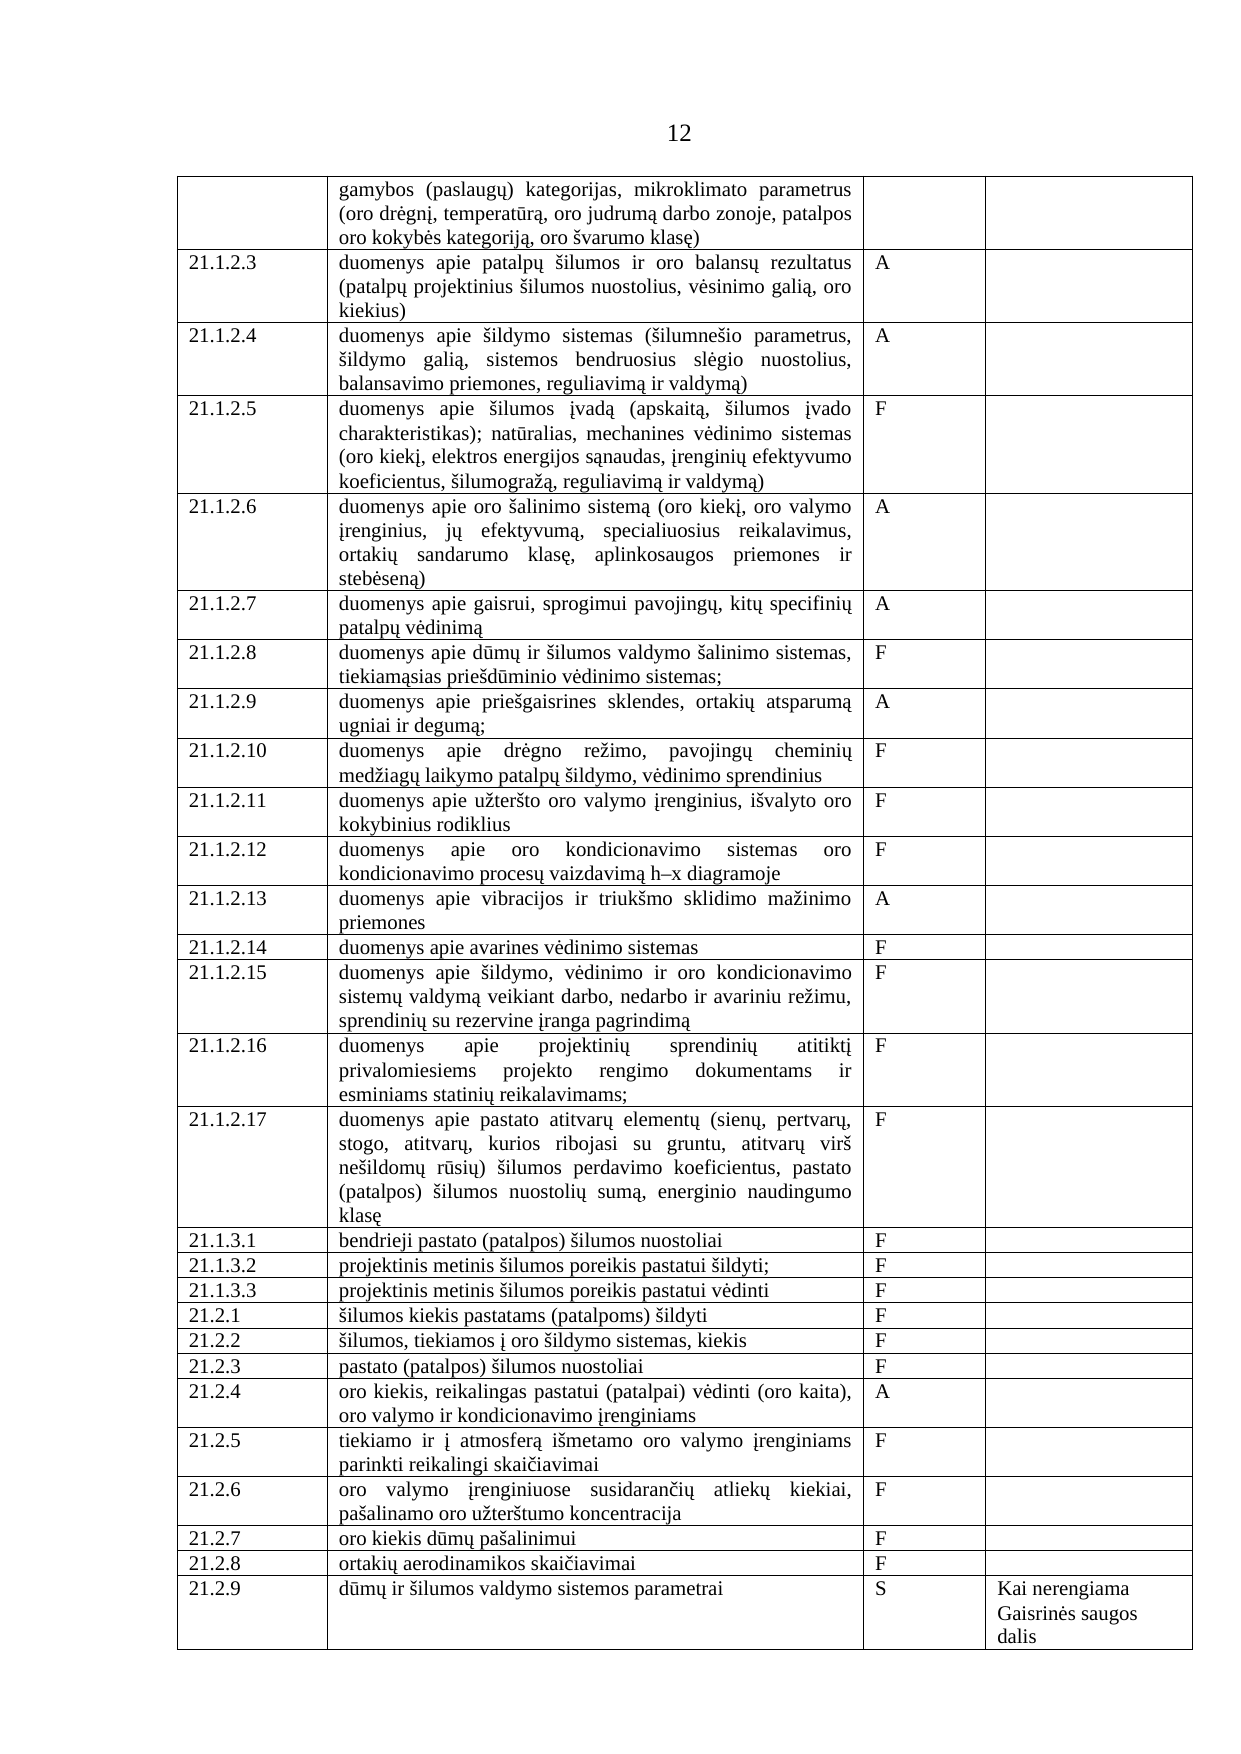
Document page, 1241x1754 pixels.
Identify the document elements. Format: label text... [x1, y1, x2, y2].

table_cell F [864, 837, 985, 885]
table_cell F [864, 1354, 985, 1378]
table_cell 21.2.6 [178, 1477, 327, 1525]
table_cell 21.1.2.16 [178, 1034, 327, 1106]
table_cell duomenys apie pastato atitvarų elementų (sienų, pertvarų, stogo, atitvarų, kurios ribojasi su gruntu, atitvarų virš nešildomų rūsių) šilumos perdavimo koeficientus, pastato (patalpos) šilumos nuostolių sumą, energinio naudingumo klasę [328, 1107, 863, 1227]
table_cell [986, 1303, 1192, 1327]
table_cell duomenys apie patalpų šilumos ir oro balansų rezultatus (patalpų projektinius šilumos nuostolius, vėsinimo galią, oro kiekius) [328, 250, 863, 322]
table_cell F [864, 1253, 985, 1277]
table_cell 21.1.2.6 [178, 494, 327, 590]
table_cell oro valymo įrenginiuose susidarančių atliekų kiekiai, pašalinamo oro užterštumo koncentracija [328, 1477, 863, 1525]
table_cell duomenys apie oro šalinimo sistemą (oro kiekį, oro valymo įrenginius, jų efektyvumą, specialiuosius reikalavimus, ortakių sandarumo klasę, aplinkosaugos priemones ir stebėseną) [328, 494, 863, 590]
table_cell [986, 1354, 1192, 1378]
table_cell [986, 494, 1192, 590]
table_cell 21.1.2.11 [178, 788, 327, 836]
table_cell [986, 689, 1192, 737]
table_cell 21.1.2.5 [178, 396, 327, 493]
table_cell A [864, 689, 985, 737]
table_cell 21.2.9 [178, 1576, 327, 1648]
table_cell duomenys apie užteršto oro valymo įrenginius, išvalyto oro kokybinius rodiklius [328, 788, 863, 836]
table_cell F [864, 1034, 985, 1106]
table_cell 21.2.5 [178, 1428, 327, 1476]
table_cell [986, 591, 1192, 639]
table_cell 21.2.4 [178, 1379, 327, 1427]
table_cell duomenys apie oro kondicionavimo sistemas oro kondicionavimo procesų vaizdavimą h–x diagramoje [328, 837, 863, 885]
table_cell F [864, 960, 985, 1032]
table_cell šilumos, tiekiamos į oro šildymo sistemas, kiekis [328, 1329, 863, 1352]
table_cell [986, 1379, 1192, 1427]
table_cell duomenys apie drėgno režimo, pavojingų cheminių medžiagų laikymo patalpų šildymo, vėdinimo sprendinius [328, 739, 863, 787]
table_cell [986, 177, 1192, 249]
table_cell tiekiamo ir į atmosferą išmetamo oro valymo įrenginiams parinkti reikalingi skaičiavimai [328, 1428, 863, 1476]
table_cell ortakių aerodinamikos skaičiavimai [328, 1551, 863, 1575]
table_cell F [864, 640, 985, 688]
table_cell A [864, 886, 985, 934]
table_cell [986, 1107, 1192, 1227]
table_cell [986, 935, 1192, 959]
table_cell A [864, 250, 985, 322]
table_cell pastato (patalpos) šilumos nuostoliai [328, 1354, 863, 1378]
table_cell [986, 1526, 1192, 1550]
table_cell oro kiekis, reikalingas pastatui (patalpai) vėdinti (oro kaita), oro valymo ir kondicionavimo įrenginiams [328, 1379, 863, 1427]
table_cell duomenys apie avarines vėdinimo sistemas [328, 935, 863, 959]
table_cell [986, 1034, 1192, 1106]
table_cell F [864, 1477, 985, 1525]
table_cell A [864, 591, 985, 639]
table_cell [986, 788, 1192, 836]
table_cell F [864, 1526, 985, 1550]
table_cell 21.1.3.2 [178, 1253, 327, 1277]
table_cell 21.1.2.4 [178, 323, 327, 395]
table_cell F [864, 788, 985, 836]
table_cell 21.1.2.7 [178, 591, 327, 639]
table_cell 21.2.8 [178, 1551, 327, 1575]
table_cell F [864, 1551, 985, 1575]
table_cell F [864, 935, 985, 959]
table_cell 21.2.2 [178, 1329, 327, 1352]
table_cell 21.1.3.1 [178, 1228, 327, 1252]
table_cell duomenys apie šilumos įvadą (apskaitą, šilumos įvado charakteristikas); natūralias, mechanines vėdinimo sistemas (oro kiekį, elektros energijos sąnaudas, įrenginių efektyvumo koeficientus, šilumogražą, reguliavimą ir valdymą) [328, 396, 863, 493]
table_cell [986, 1329, 1192, 1352]
table_cell 21.2.7 [178, 1526, 327, 1550]
table_cell F [864, 739, 985, 787]
table_cell [986, 396, 1192, 493]
table_cell A [864, 1379, 985, 1427]
table_cell projektinis metinis šilumos poreikis pastatui vėdinti [328, 1278, 863, 1302]
table_cell F [864, 1228, 985, 1252]
table_cell duomenys apie dūmų ir šilumos valdymo šalinimo sistemas, tiekiamąsias priešdūminio vėdinimo sistemas; [328, 640, 863, 688]
table_cell [986, 1253, 1192, 1277]
table_cell duomenys apie šildymo, vėdinimo ir oro kondicionavimo sistemų valdymą veikiant darbo, nedarbo ir avariniu režimu, sprendinių su rezervine įranga pagrindimą [328, 960, 863, 1032]
table_cell [986, 739, 1192, 787]
table_cell [986, 323, 1192, 395]
table_cell duomenys apie priešgaisrines sklendes, ortakių atsparumą ugniai ir degumą; [328, 689, 863, 737]
table_cell [986, 1477, 1192, 1525]
table_cell 21.1.2.3 [178, 250, 327, 322]
table_cell 21.2.3 [178, 1354, 327, 1378]
table_cell A [864, 494, 985, 590]
table_cell 21.1.2.17 [178, 1107, 327, 1227]
table_cell [986, 1278, 1192, 1302]
table_cell 21.1.2.14 [178, 935, 327, 959]
table_cell 21.1.2.15 [178, 960, 327, 1032]
table_cell duomenys apie projektinių sprendinių atitiktį privalomiesiems projekto rengimo dokumentams ir esminiams statinių reikalavimams; [328, 1034, 863, 1106]
table_cell F [864, 1303, 985, 1327]
table_cell [986, 250, 1192, 322]
table_cell [986, 837, 1192, 885]
table_cell duomenys apie vibracijos ir triukšmo sklidimo mažinimo priemones [328, 886, 863, 934]
table_cell dūmų ir šilumos valdymo sistemos parametrai [328, 1576, 863, 1648]
table_cell 21.1.2.13 [178, 886, 327, 934]
table_cell šilumos kiekis pastatams (patalpoms) šildyti [328, 1303, 863, 1327]
table_cell 21.1.2.10 [178, 739, 327, 787]
table_cell [986, 960, 1192, 1032]
table_cell projektinis metinis šilumos poreikis pastatui šildyti; [328, 1253, 863, 1277]
table_cell [864, 177, 985, 249]
table_cell F [864, 1278, 985, 1302]
table_cell 21.1.2.9 [178, 689, 327, 737]
table_cell F [864, 1107, 985, 1227]
table_cell bendrieji pastato (patalpos) šilumos nuostoliai [328, 1228, 863, 1252]
table_cell F [864, 1329, 985, 1352]
table_cell Kai nerengiama Gaisrinės saugos dalis [986, 1576, 1192, 1648]
table_cell duomenys apie šildymo sistemas (šilumnešio parametrus, šildymo galią, sistemos bendruosius slėgio nuostolius, balansavimo priemones, reguliavimą ir valdymą) [328, 323, 863, 395]
table_cell oro kiekis dūmų pašalinimui [328, 1526, 863, 1550]
table_cell 21.1.2.12 [178, 837, 327, 885]
table_cell duomenys apie gaisrui, sprogimui pavojingų, kitų specifinių patalpų vėdinimą [328, 591, 863, 639]
table_cell F [864, 396, 985, 493]
table_cell 21.2.1 [178, 1303, 327, 1327]
table_cell S [864, 1576, 985, 1648]
table_cell gamybos (paslaugų) kategorijas, mikroklimato parametrus (oro drėgnį, temperatūrą, oro judrumą darbo zonoje, patalpos oro kokybės kategoriją, oro švarumo klasę) [328, 177, 863, 249]
table_cell [986, 1551, 1192, 1575]
table_cell [986, 1428, 1192, 1476]
table_cell A [864, 323, 985, 395]
table_cell [986, 886, 1192, 934]
table_cell [178, 177, 327, 249]
table_cell 21.1.3.3 [178, 1278, 327, 1302]
table_cell [986, 1228, 1192, 1252]
table_cell [986, 640, 1192, 688]
table_cell 21.1.2.8 [178, 640, 327, 688]
table_cell F [864, 1428, 985, 1476]
